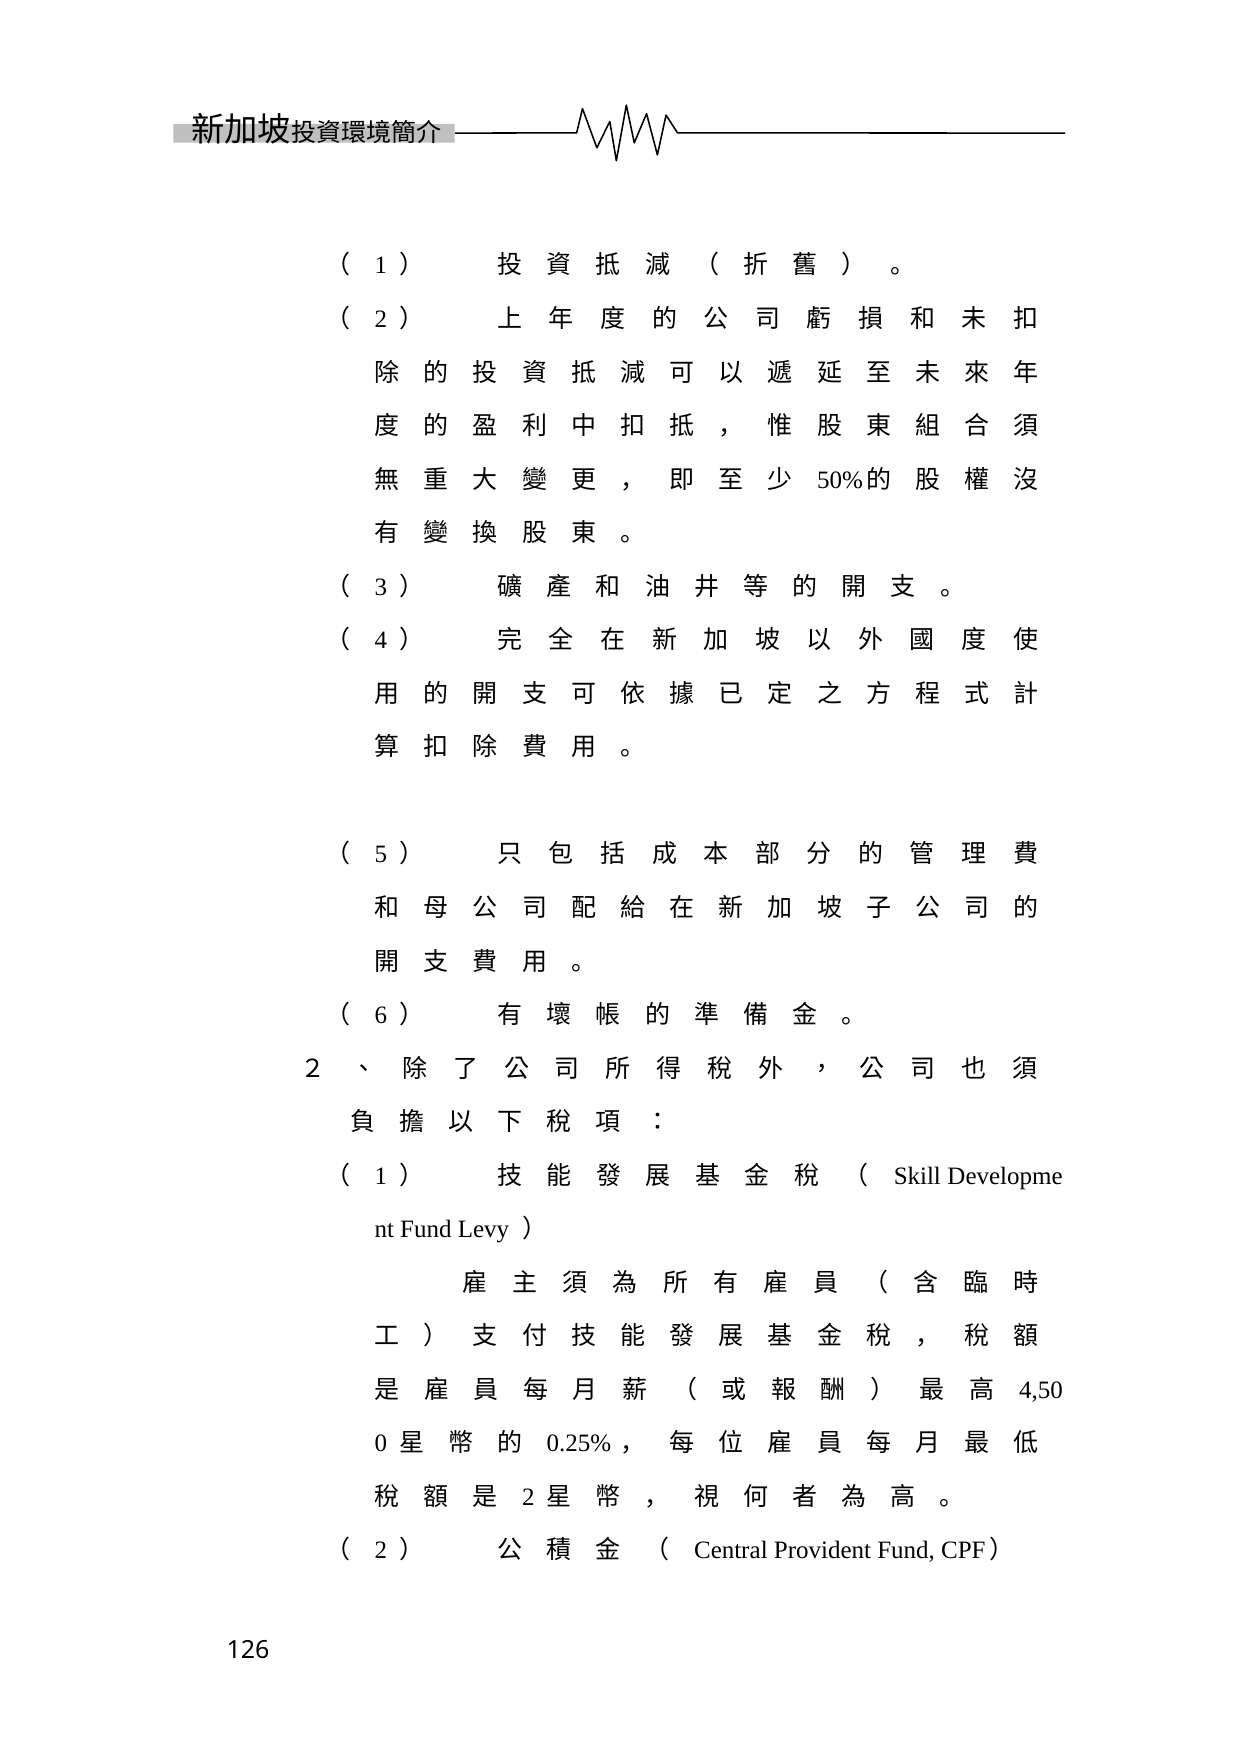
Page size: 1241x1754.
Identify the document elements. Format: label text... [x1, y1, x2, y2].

text 雇主須為所有雇員（含臨時工）支付技能發展基金稅，稅額是雇員每月薪（或報酬）最高4,500星幣的0.25%，每位雇員每月最低稅額是2星幣，視何者為高。 [301, 1253, 1063, 1521]
text （3） 礦產和油井等的開支。 [301, 557, 1063, 611]
text （1） 投資抵減（折舊）。 [301, 236, 1063, 290]
text （4） 完全在新加坡以外國度使用的開支可依據已定之方程式計算扣除費用。 [301, 611, 1063, 772]
text （2） 上年度的公司虧損和未扣除的投資抵減可以遞延至未來年度的盈利中扣抵，惟股東組合須無重大變更，即至少50%的股權沒有變換股東。 [301, 290, 1063, 557]
text （5） 只包括成本部分的管理費和母公司配給在新加坡子公司的開支費用。 [301, 825, 1063, 986]
text （6） 有壞帳的準備金。 [301, 986, 1063, 1039]
text ２、除了公司所得稅外，公司也須負擔以下稅項： [276, 1039, 1063, 1146]
text （1） 技能發展基金稅（Skill Development Fund Levy） [301, 1146, 1063, 1253]
text （2） 公積金（Central Provident Fund, CPF） [301, 1521, 1063, 1575]
